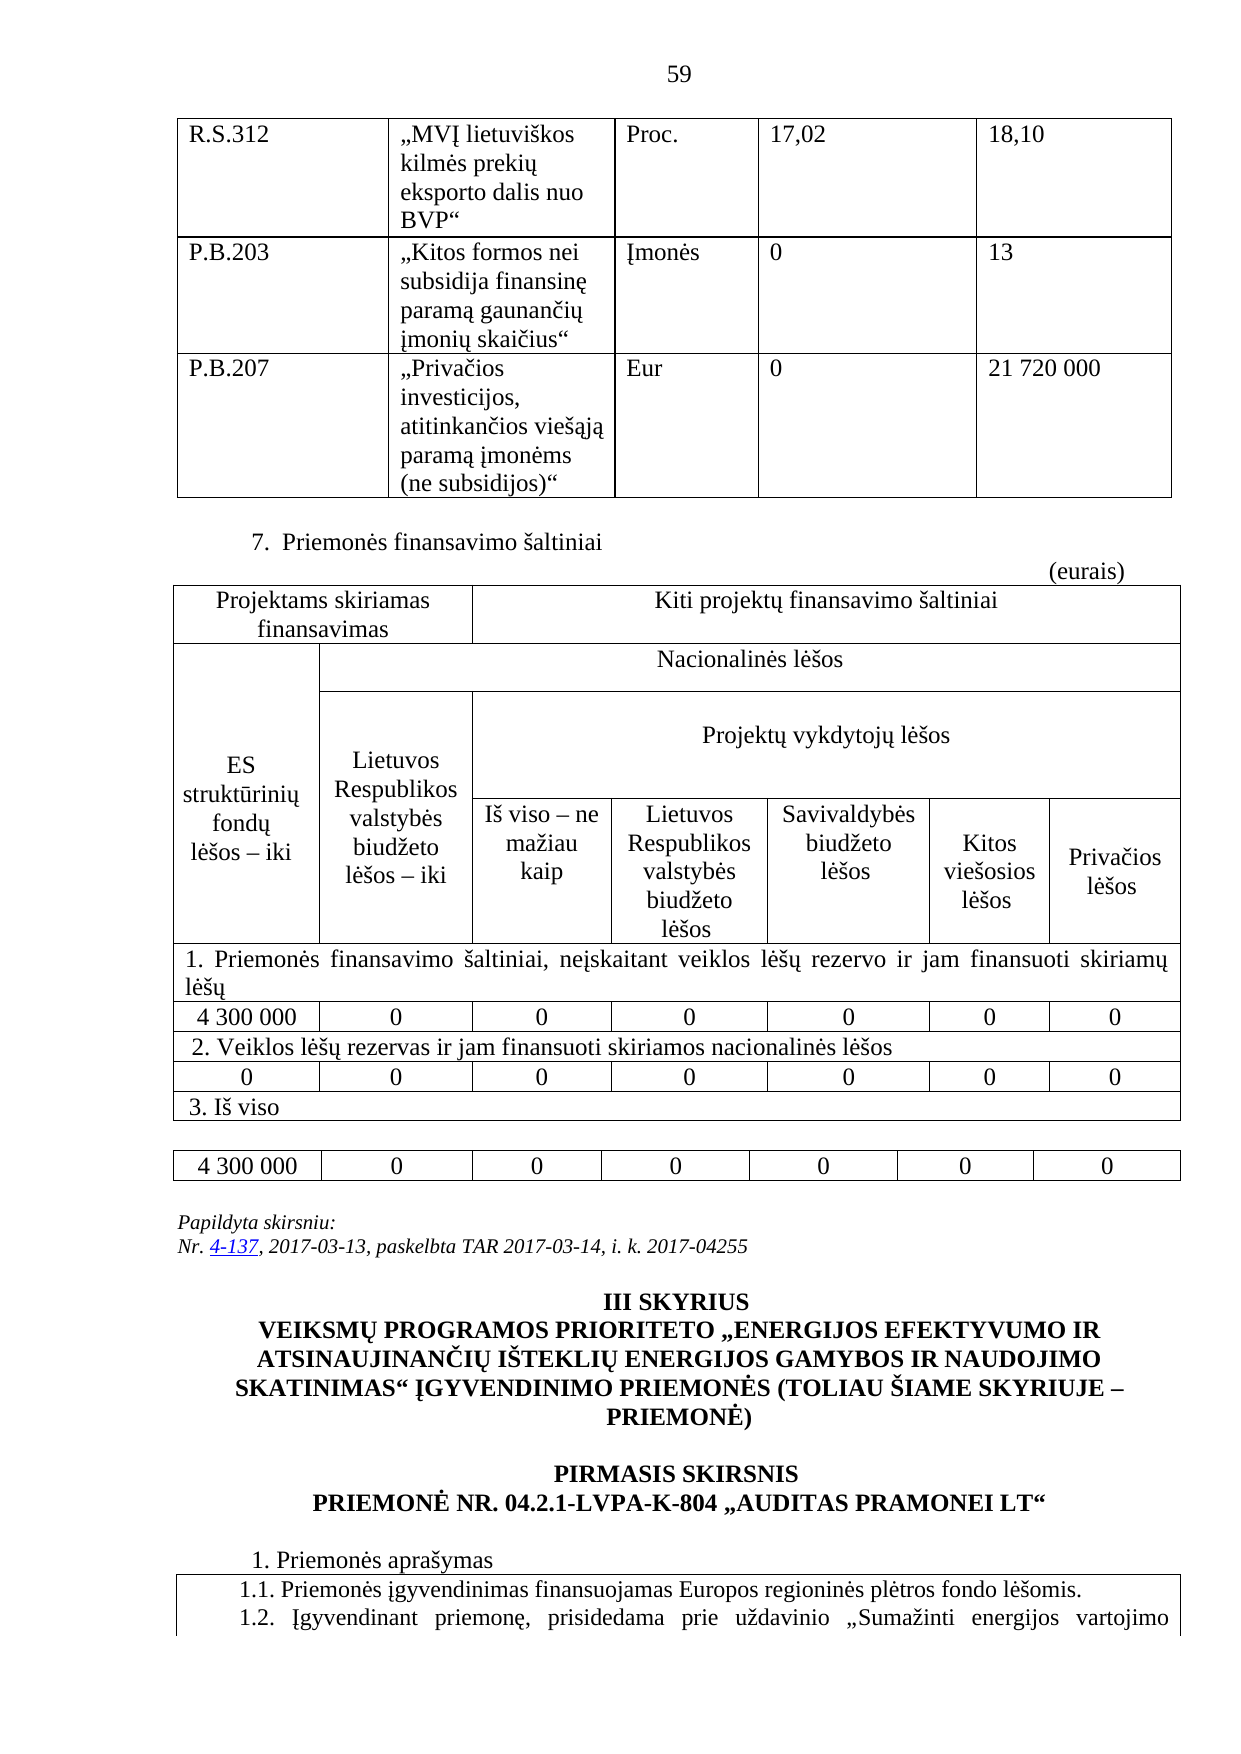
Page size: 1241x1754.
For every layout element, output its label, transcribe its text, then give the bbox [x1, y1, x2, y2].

table_cell 0 [759, 238, 976, 352]
table_cell „Kitos formos nei subsidija finansinę paramą gaunančių įmonių skaičius“ [389, 238, 614, 352]
table_cell 0 [320, 1002, 472, 1031]
table_cell 0 [320, 1062, 472, 1091]
table_cell 18,10 [977, 119, 1171, 236]
table_cell 0 [174, 1062, 319, 1091]
table_cell 0 [759, 354, 976, 497]
table_header Kiti projektų finansavimo šaltiniai [473, 586, 1180, 643]
table_cell 0 [930, 1062, 1049, 1091]
table_header 0 [602, 1151, 749, 1180]
text 7. Priemonės finansavimo šaltiniai [251, 527, 1181, 556]
table_cell Iš viso – ne mažiau kaip [473, 799, 611, 943]
table_cell 4 300 000 [174, 1002, 319, 1031]
table_cell 3. Iš viso [174, 1092, 1180, 1120]
table_cell 21 720 000 [977, 354, 1171, 497]
table_cell Privačios lėšos [1050, 799, 1180, 943]
table_cell Projektų vykdytojų lėšos [473, 692, 1180, 798]
table_header 0 [898, 1151, 1033, 1180]
table_cell 17,02 [759, 119, 976, 236]
table_cell Savivaldybės biudžeto lėšos [768, 799, 929, 943]
table_cell 0 [612, 1062, 767, 1091]
table_cell 1. Priemonės finansavimo šaltiniai, neįskaitant veiklos lėšų rezervo ir jam finansuoti skiriamų lėšų [174, 944, 1180, 1001]
table_cell 2. Veiklos lėšų rezervas ir jam finansuoti skiriamos nacionalinės lėšos [174, 1032, 1180, 1061]
table_cell 0 [768, 1062, 929, 1091]
text VEIKSMŲ PROGRAMOS PRIORITETO „ENERGIJOS EFEKTYVUMO IR ATSINAUJINANČIŲ IŠTEKLIŲ ENERGIJOS GAMYBOS IR NAUDOJIMO SKATINIMAS“ ĮGYVENDINIMO PRIEMONĖS (TOLIAU ŠIAME SKYRIUJE – PRIEMONĖ) [177, 1315, 1181, 1430]
table_cell P.B.207 [178, 354, 388, 497]
table_cell 13 [977, 238, 1171, 352]
table_cell 1.2. Įgyvendinant priemonę, prisidedama prie uždavinio „Sumažinti energijos vartojimo [177, 1603, 1180, 1636]
table_header 0 [322, 1151, 472, 1180]
table_header 0 [1034, 1151, 1180, 1180]
table_cell Lietuvos Respublikos valstybės biudžeto lėšos [612, 799, 767, 943]
table_cell R.S.312 [178, 119, 388, 236]
table_cell 0 [1050, 1062, 1180, 1091]
table_cell 0 [473, 1062, 611, 1091]
table_cell 0 [930, 1002, 1049, 1031]
table_cell „MVĮ lietuviškos kilmės prekių eksporto dalis nuo BVP“ [389, 119, 614, 236]
table_cell 0 [768, 1002, 929, 1031]
table_cell Eur [616, 354, 758, 497]
table_cell Proc. [616, 119, 758, 236]
table_header 1.1. Priemonės įgyvendinimas finansuojamas Europos regioninės plėtros fondo lėšomis. [177, 1575, 1180, 1603]
text PIRMASIS SKIRSNIS [177, 1459, 1181, 1488]
text 1. Priemonės aprašymas [244, 1545, 1181, 1574]
table_cell 0 [1050, 1002, 1180, 1031]
table_cell 0 [612, 1002, 767, 1031]
text PRIEMONĖ NR. 04.2.1-LVPA-K-804 „AUDITAS PRAMONEI LT“ [177, 1488, 1181, 1517]
table_cell Nacionalinės lėšos [320, 644, 1180, 691]
table_header 0 [473, 1151, 601, 1180]
table_cell ES struktūrinių fondų lėšos – iki [174, 644, 319, 943]
text (eurais) [177, 556, 1181, 584]
table_cell P.B.203 [178, 238, 388, 352]
text Nr. 4-137, 2017-03-13, paskelbta TAR 2017-03-14, i. k. 2017-04255 [177, 1234, 1181, 1258]
table_header 4 300 000 [174, 1151, 321, 1180]
table_cell Lietuvos Respublikos valstybės biudžeto lėšos – iki [320, 692, 472, 943]
table_header 0 [750, 1151, 897, 1180]
text Papildyta skirsniu: [177, 1210, 1181, 1234]
table_cell 0 [473, 1002, 611, 1031]
table_header Projektams skiriamas finansavimas [174, 586, 472, 643]
table_cell Įmonės [616, 238, 758, 352]
table_cell Kitos viešosios lėšos [930, 799, 1049, 943]
text III SKYRIUS [177, 1287, 1181, 1315]
table_cell „Privačios investicijos, atitinkančios viešąją paramą įmonėms (ne subsidijos)“ [389, 354, 614, 497]
